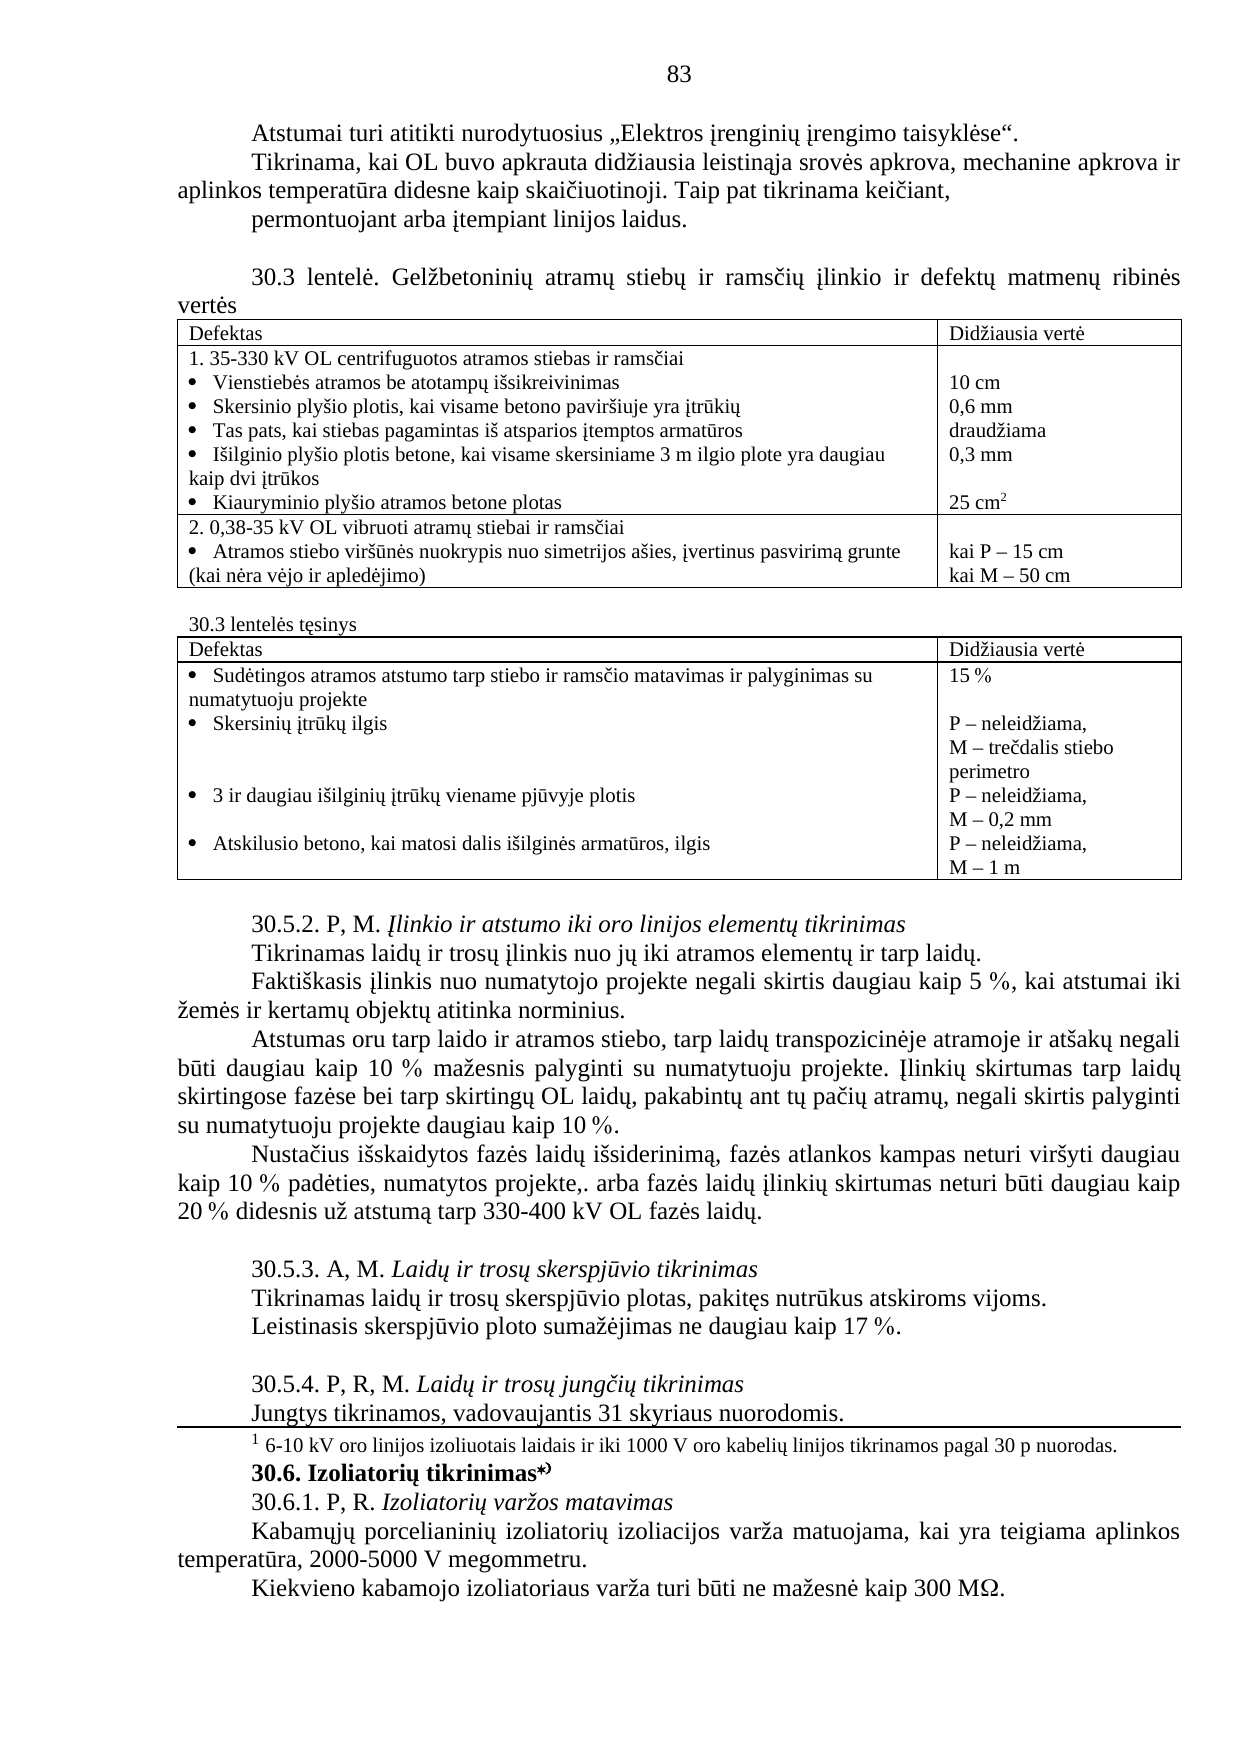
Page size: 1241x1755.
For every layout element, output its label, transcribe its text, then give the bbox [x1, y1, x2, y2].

table_cell P – neleidžiama, M – 0,2 mm [938, 783, 1181, 831]
table_cell  Kiauryminio plyšio atramos betone plotas [178, 490, 937, 514]
table_cell 0,6 mm [938, 394, 1181, 418]
text Nustačius išskaidytos fazės laidų išsiderinimą, fazės atlankos kampas neturi viršyti daugiau kaip 10  padėties, numatytos projekte,. arba fazės laidų įlinkių skirtumas neturi būti daugiau kaip 20  didesnis už atstumą tarp 330-400 kV OL fazės laidų. [177, 1139, 1181, 1225]
text 30.6.1. P, R. Izoliatorių varžos matavimas [177, 1487, 1181, 1516]
table_cell 2. 0,38-35 kV OL vibruoti atramų stiebai ir ramsčiai [178, 515, 937, 539]
table_cell 10 cm [938, 370, 1181, 394]
table_cell  Vienstiebės atramos be atotampų išsikreivinimas [178, 370, 937, 394]
table_cell kai P – 15 cm kai M – 50 cm [938, 539, 1181, 587]
table_cell  Išilginio plyšio plotis betone, kai visame skersiniame 3 m ilgio plote yra daugiau kaip dvi įtrūkos [178, 442, 937, 490]
text Atstumas oru tarp laido ir atramos stiebo, tarp laidų transpozicinėje atramoje ir atšakų negali būti daugiau kaip 10  mažesnis palyginti su numatytuoju projekte. Įlinkių skirtumas tarp laidų skirtingose fazėse bei tarp skirtingų OL laidų, pakabintų ant tų pačių atramų, negali skirtis palyginti su numatytuoju projekte daugiau kaip 10 . [177, 1024, 1181, 1139]
table_cell 1. 35-330 kV OL centrifuguotos atramos stiebas ir ramsčiai [178, 346, 937, 369]
table_cell [938, 346, 1181, 369]
table_cell  Skersinių įtrūkų ilgis [178, 711, 937, 783]
table_cell draudžiama [938, 418, 1181, 442]
table_cell 0,3 mm [938, 442, 1181, 490]
table_cell [177, 588, 938, 612]
table_cell  Tas pats, kai stiebas pagamintas iš atsparios įtemptos armatūros [178, 418, 937, 442]
text 1 6-10 kV oro linijos izoliuotais laidais ir iki 1000 V oro kabelių linijos tikrinamos pagal 30 p nuorodas. [177, 1428, 1181, 1458]
text Jungtys tikrinamos, vadovaujantis 31 skyriaus nuorodomis. [177, 1398, 1181, 1426]
table_cell 25 cm2 [938, 490, 1181, 514]
table_cell [938, 612, 1181, 636]
table_cell  3 ir daugiau išilginių įtrūkų viename pjūvyje plotis [178, 783, 937, 831]
table_cell Didžiausia vertė [938, 638, 1181, 661]
table_cell Defektas [178, 638, 937, 661]
table_cell  Skersinio plyšio plotis, kai visame betono paviršiuje yra įtrūkių [178, 394, 937, 418]
table_cell P – neleidžiama, M – trečdalis stiebo perimetro [938, 711, 1181, 783]
text Faktiškasis įlinkis nuo numatytojo projekte negali skirtis daugiau kaip 5 , kai atstumai iki žemės ir kertamų objektų atitinka norminius. [177, 966, 1181, 1024]
text 30.3 lentelė. Gelžbetoninių atramų stiebų ir ramsčių įlinkio ir defektų matmenų ribinės vertės [177, 262, 1181, 319]
table_cell [938, 588, 1181, 612]
text 30.5.4. P, R, M. Laidų ir trosų jungčių tikrinimas [177, 1369, 1181, 1398]
table_cell 30.3 lentelės tęsinys [177, 612, 938, 636]
text 30.6. Izoliatorių tikrinimas [177, 1458, 1181, 1487]
text Atstumai turi atitikti nurodytuosius „Elektros įrenginių įrengimo taisyklėse“. [177, 118, 1181, 147]
text 30.5.2. P, M. Įlinkio ir atstumo iki oro linijos elementų tikrinimas [177, 909, 1181, 938]
table_cell  Sudėtingos atramos atstumo tarp stiebo ir ramsčio matavimas ir palyginimas su numatytuoju projekte [178, 663, 937, 711]
table_cell 15  [938, 663, 1181, 711]
table_cell  Atramos stiebo viršūnės nuokrypis nuo simetrijos ašies, įvertinus pasvirimą grunte (kai nėra vėjo ir apledėjimo) [178, 539, 937, 587]
text 30.5.3. A, M. Laidų ir trosų skerspjūvio tikrinimas [177, 1254, 1181, 1283]
table_cell [938, 515, 1181, 539]
text Kiekvieno kabamojo izoliatoriaus varža turi būti ne mažesnė kaip 300 M. [177, 1573, 1181, 1602]
text Tikrinama, kai OL buvo apkrauta didžiausia leistinąja srovės apkrova, mechanine apkrova ir aplinkos temperatūra didesne kaip skaičiuotinoji. Taip pat tikrinama keičiant, [177, 147, 1181, 204]
table_cell  Atskilusio betono, kai matosi dalis išilginės armatūros, ilgis [178, 831, 937, 879]
table_header Defektas [178, 320, 937, 344]
text Tikrinamas laidų ir trosų skerspjūvio plotas, pakitęs nutrūkus atskiroms vijoms. [177, 1283, 1181, 1311]
text Tikrinamas laidų ir trosų įlinkis nuo jų iki atramos elementų ir tarp laidų. [177, 938, 1181, 966]
table_cell P – neleidžiama, M – 1 m [938, 831, 1181, 879]
table_header Didžiausia vertė [938, 320, 1181, 344]
text permontuojant arba įtempiant linijos laidus. [177, 204, 1181, 233]
text Leistinasis skerspjūvio ploto sumažėjimas ne daugiau kaip 17 . [177, 1311, 1181, 1340]
text Kabamųjų porcelianinių izoliatorių izoliacijos varža matuojama, kai yra teigiama aplinkos temperatūra, 2000-5000 V megommetru. [177, 1516, 1181, 1573]
